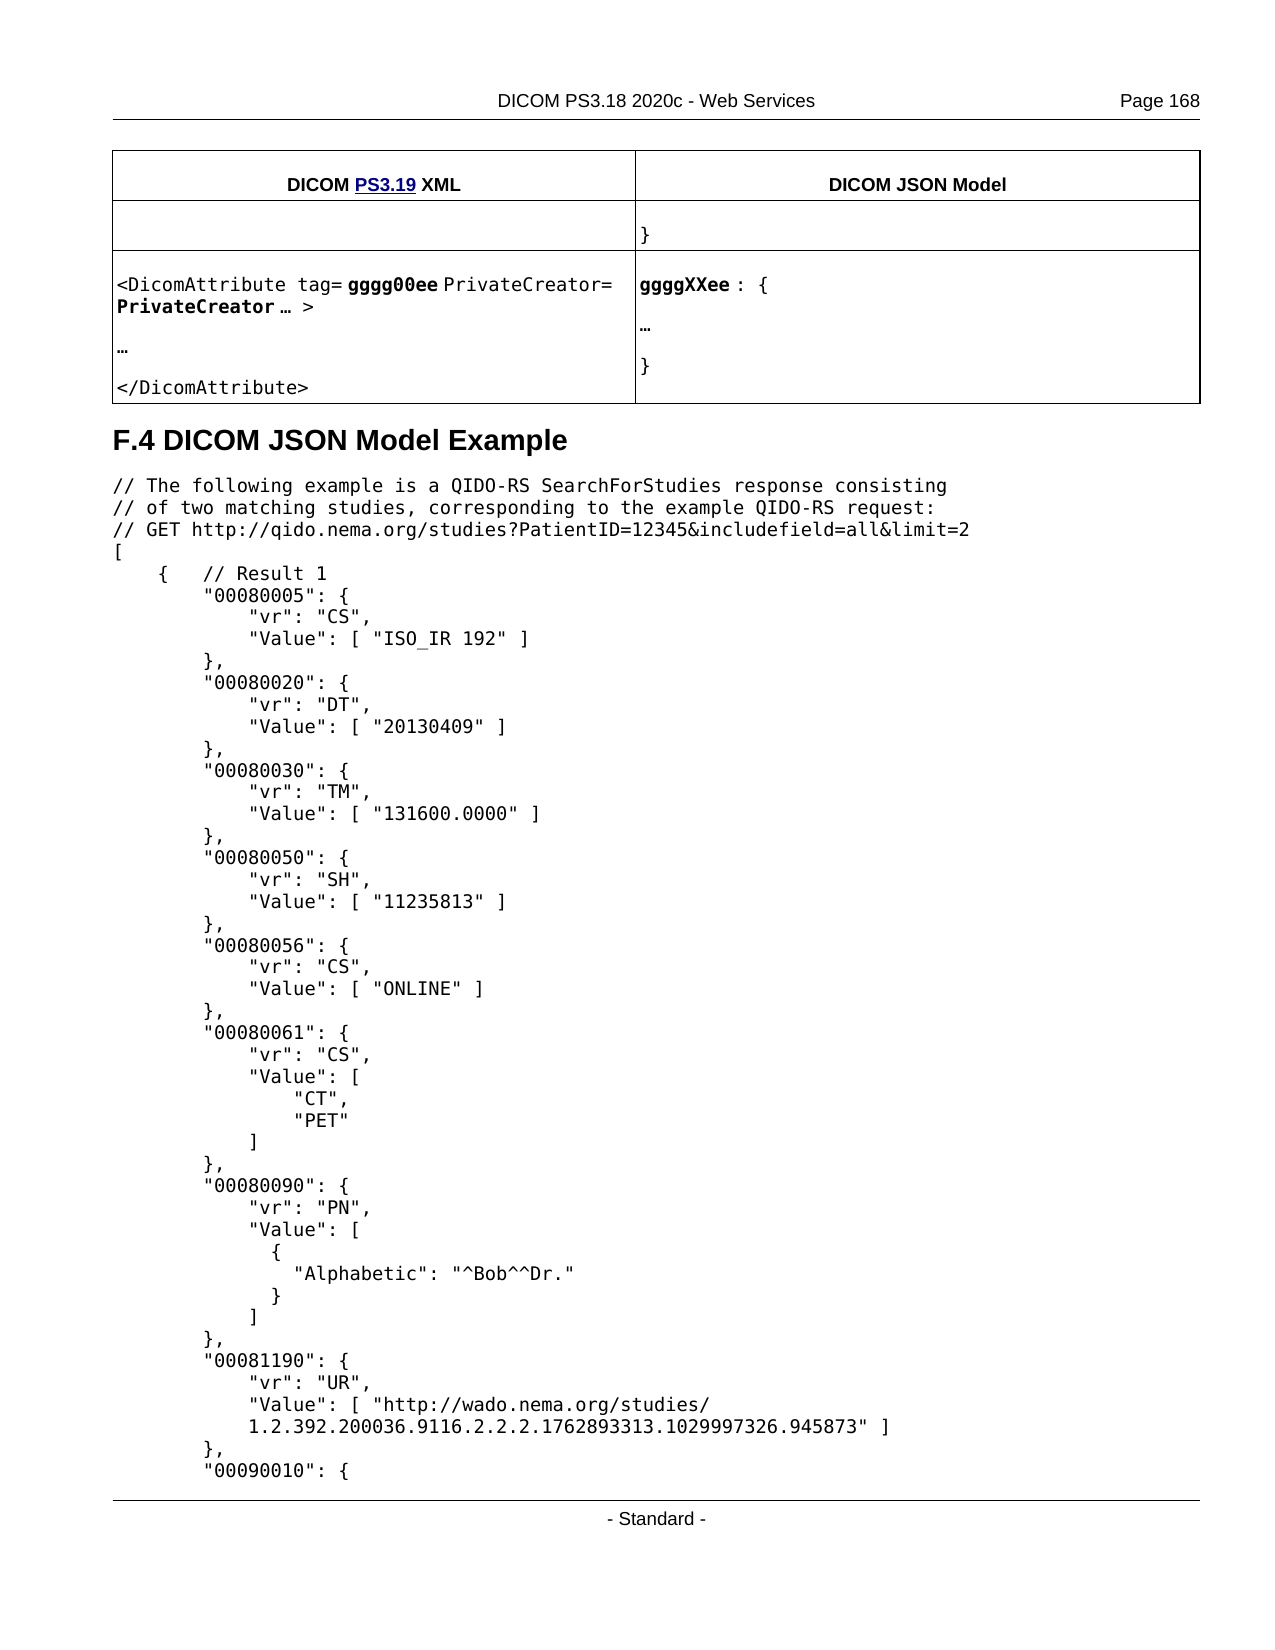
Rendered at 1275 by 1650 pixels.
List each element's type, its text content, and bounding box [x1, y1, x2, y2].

text F.4 DICOM JSON Model Example [112, 423, 1200, 457]
text // The following example is a QIDO-RS SearchForStudies response consisting // of two matching studies, corresponding to the example QIDO-RS request: // GET http://qido.nema.org/studies?PatientID=12345&includefield=all&limit=2 [ { // Result 1 "00080005": { "vr": "CS", "Value": [ "ISO_IR 192" ] }, "00080020": { "vr": "DT", "Value": [ "20130409" ] }, "00080030": { "vr": "TM", "Value": [ "131600.0000" ] }, "00080050": { "vr": "SH", "Value": [ "11235813" ] }, "00080056": { "vr": "CS", "Value": [ "ONLINE" ] }, "00080061": { "vr": "CS", "Value": [ "CT", "PET" ] }, "00080090": { "vr": "PN", "Value": [ { "Alphabetic": "^Bob^^Dr." } ] }, "00081190": { "vr": "UR", "Value": [ "http://wado.nema.org/studies/ 1.2.392.200036.9116.2.2.2.1762893313.1029997326.945873" ] }, "00090010": { [112, 475, 1200, 1482]
table_cell } [636, 201, 1199, 250]
table_cell ggggXXee : { … } [636, 251, 1199, 403]
table_cell [113, 201, 635, 250]
table_header DICOM PS3.19 XML [113, 151, 635, 200]
table_header DICOM JSON Model [636, 151, 1199, 200]
table_cell <DicomAttribute tag= gggg00ee PrivateCreator= PrivateCreator … > … </DicomAttribute> [113, 251, 635, 403]
